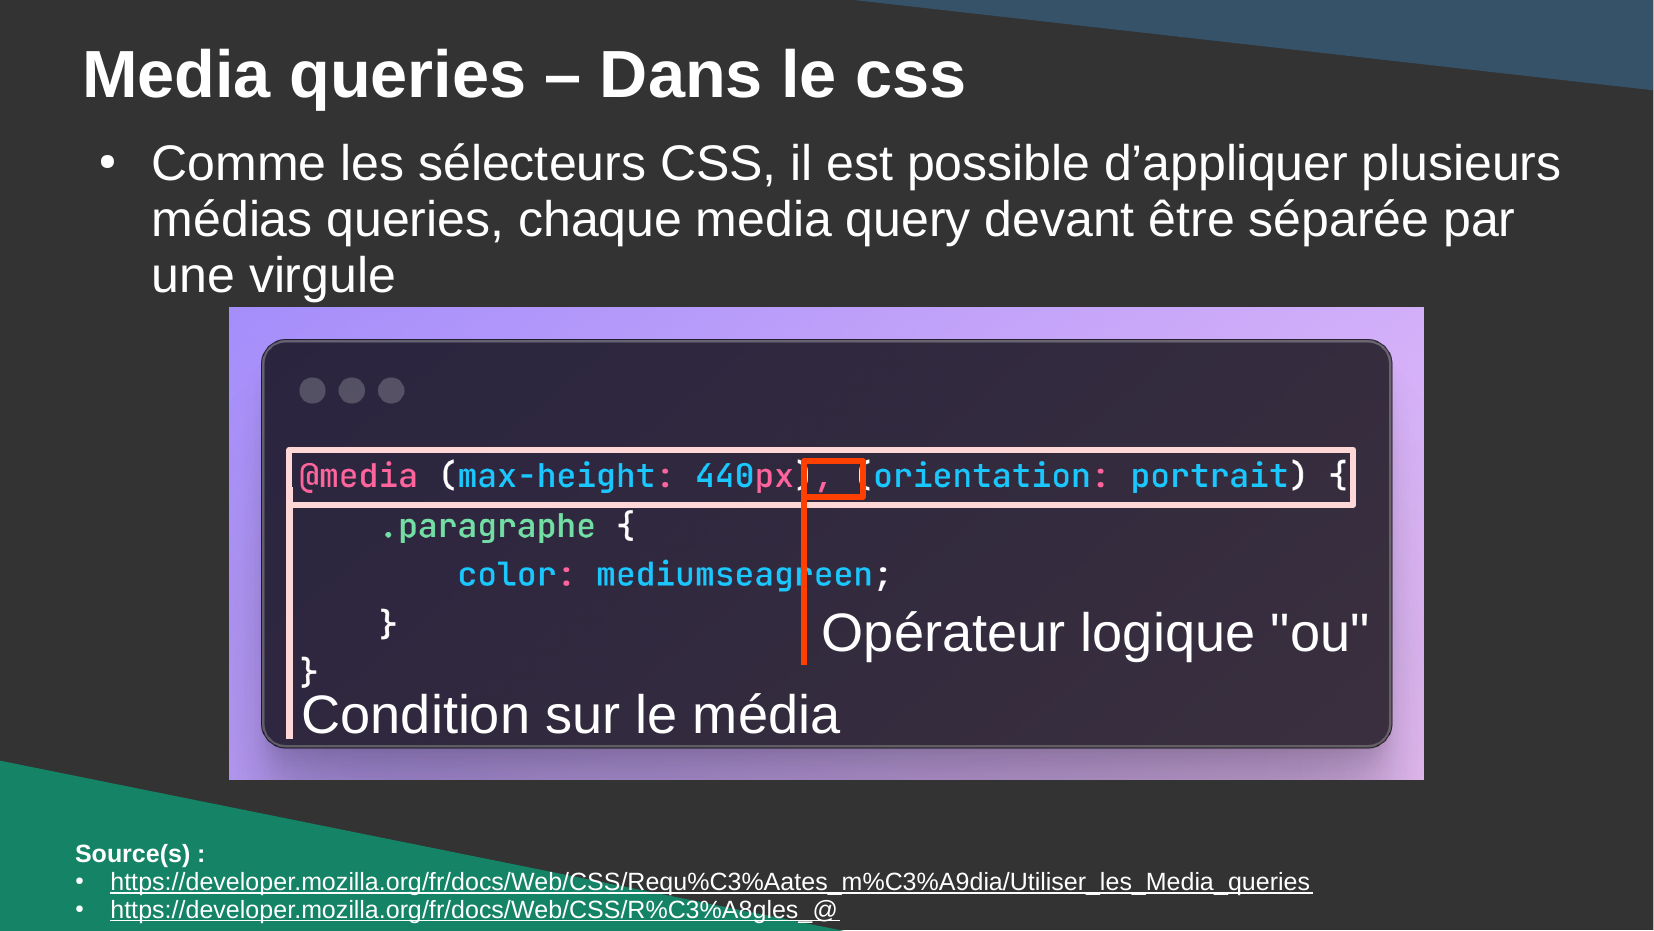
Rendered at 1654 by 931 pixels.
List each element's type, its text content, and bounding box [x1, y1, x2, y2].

title Condition sur le média [301, 685, 928, 746]
title Media queries – Dans le css [82, 37, 1571, 122]
picture [229, 308, 1424, 780]
text_box [853, 0, 1653, 91]
title Opérateur logique "ou" [821, 602, 1389, 663]
list Comme les sélecteurs CSS, il est possible d’appliquer plusieurs médias queries, chaque media query devant être séparée par une virgule [80, 135, 1605, 308]
text_box Source(s) : https://developer.mozilla.org/fr/docs/Web/CSS/Requ%C3%Aates_m%C3%A9dia/Utiliser_les_Media_queries https://developer.mozilla.org/fr/docs/Web/CSS/R%C3%A8gles_@ [60, 832, 1546, 931]
text_box [0, 760, 354, 931]
